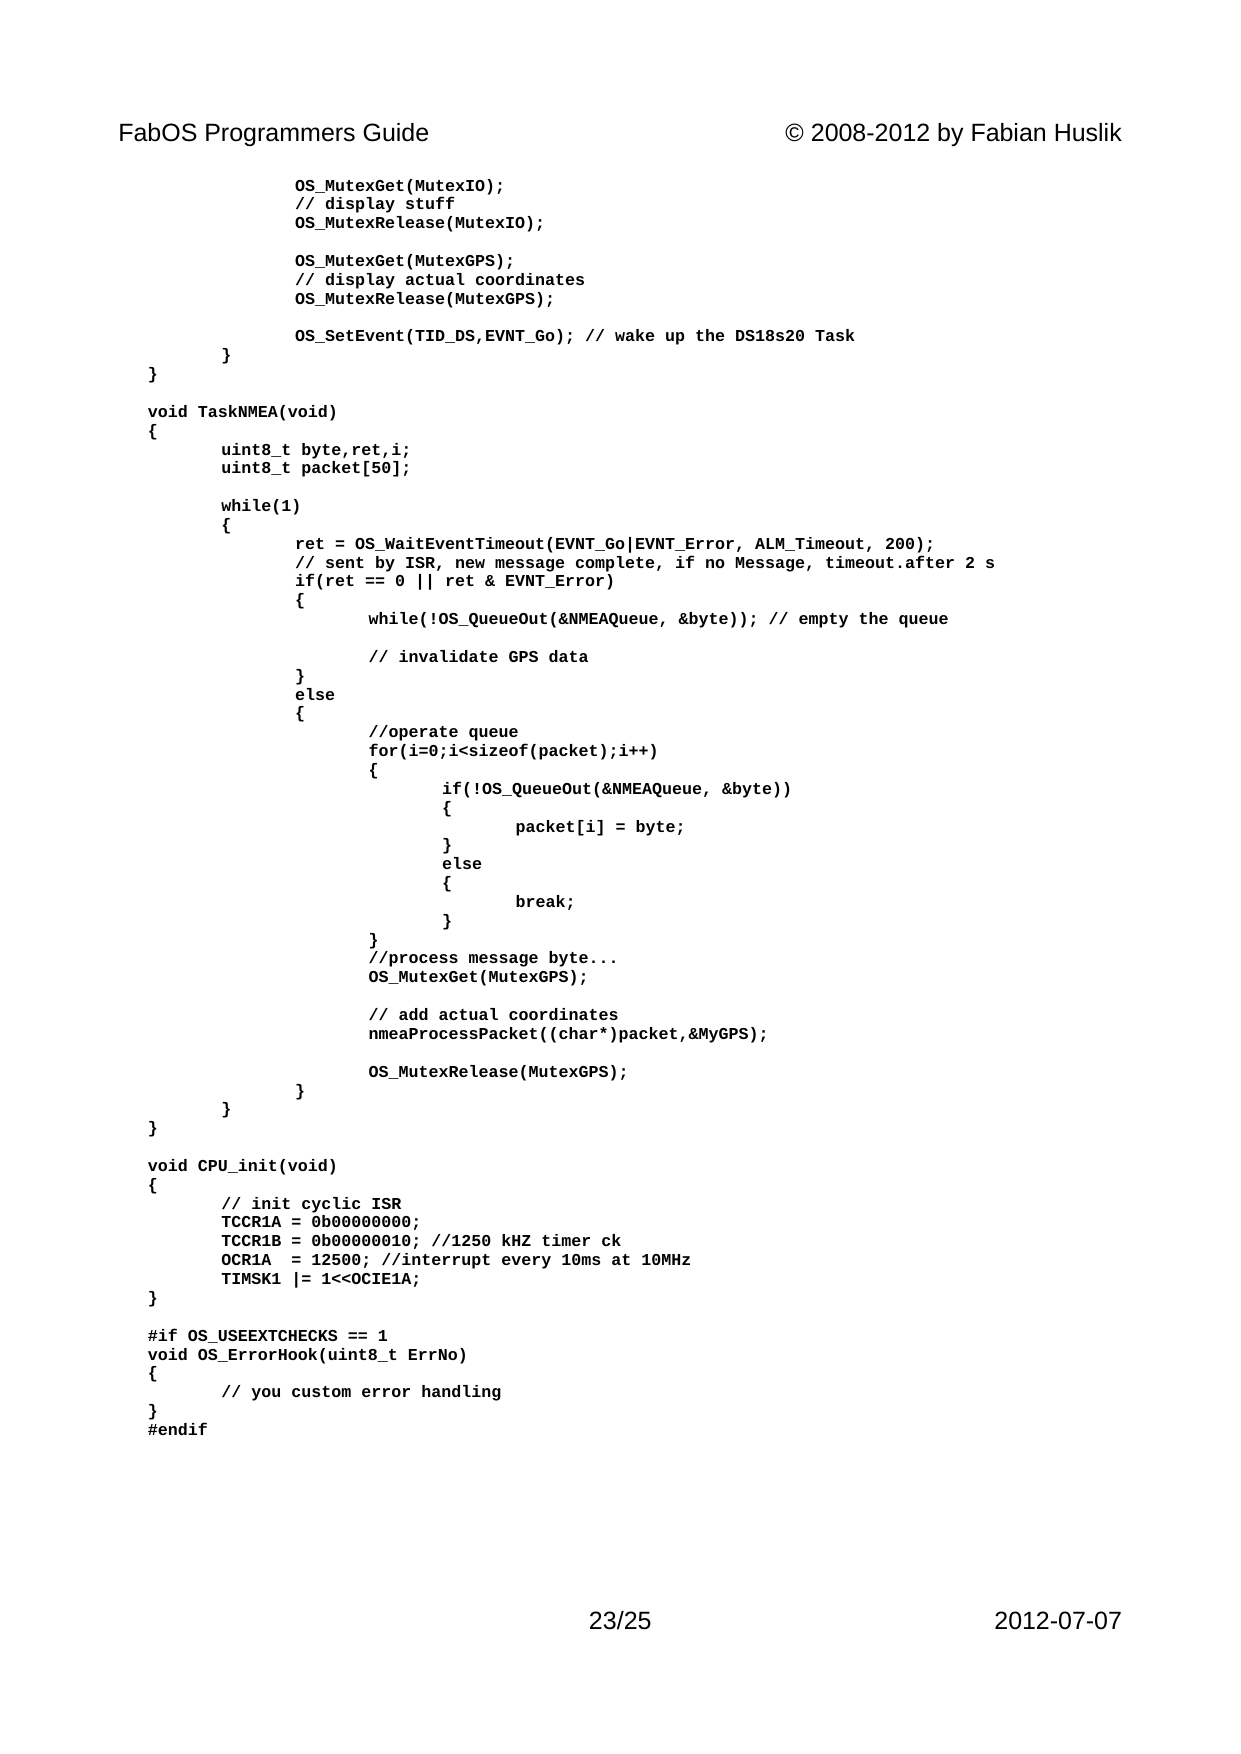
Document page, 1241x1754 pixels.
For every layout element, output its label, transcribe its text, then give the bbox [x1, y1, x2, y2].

text // init cyclic ISR [148, 1195, 1122, 1214]
text // sent by ISR, new message complete, if no Message, timeout.after 2 s [148, 554, 1122, 573]
text OS_SetEvent(TID_DS,EVNT_Go); // wake up the DS18s20 Task [148, 328, 1122, 347]
text } [148, 347, 1122, 366]
text } [148, 667, 1122, 686]
text { [148, 516, 1122, 535]
text packet[i] = byte; [148, 818, 1122, 837]
text // display stuff [148, 196, 1122, 215]
text } [148, 1082, 1122, 1101]
text { [148, 799, 1122, 818]
text TCCR1A = 0b00000000; TCCR1B = 0b00000010; //1250 kHZ timer ck OCR1A = 12500; //interrupt every 10ms at 10MHz [148, 1214, 1122, 1271]
text uint8_t byte,ret,i; [148, 441, 1122, 460]
text // you custom error handling [148, 1384, 1122, 1403]
text break; [148, 893, 1122, 912]
text } [148, 1120, 1122, 1139]
text { [148, 705, 1122, 724]
text while(!OS_QueueOut(&NMEAQueue, &byte)); // empty the queue [148, 611, 1122, 629]
text void OS_ErrorHook(uint8_t ErrNo) [148, 1346, 1122, 1365]
text } [148, 1101, 1122, 1120]
text ret = OS_WaitEventTimeout(EVNT_Go|EVNT_Error, ALM_Timeout, 200); [148, 535, 1122, 554]
text } [148, 931, 1122, 950]
text #if OS_USEEXTCHECKS == 1 [148, 1327, 1122, 1346]
text } [148, 1403, 1122, 1421]
text // invalidate GPS data [148, 648, 1122, 667]
text // add actual coordinates [148, 1007, 1122, 1026]
text { [148, 1365, 1122, 1384]
text { [148, 592, 1122, 611]
text #endif [148, 1421, 1122, 1440]
text OS_MutexGet(MutexGPS); [148, 252, 1122, 271]
text if(ret == 0 || ret & EVNT_Error) [148, 573, 1122, 592]
text //process message byte... [148, 950, 1122, 969]
text else [148, 856, 1122, 875]
text OS_MutexRelease(MutexGPS); [148, 1063, 1122, 1082]
text { [148, 762, 1122, 780]
text if(!OS_QueueOut(&NMEAQueue, &byte)) [148, 780, 1122, 799]
text //operate queue [148, 724, 1122, 743]
text OS_MutexRelease(MutexGPS); [148, 290, 1122, 309]
text } [148, 1289, 1122, 1308]
text while(1) [148, 498, 1122, 516]
text { [148, 875, 1122, 893]
text void CPU_init(void) [148, 1157, 1122, 1176]
text for(i=0;i<sizeof(packet);i++) [148, 743, 1122, 762]
text OS_MutexGet(MutexGPS); [148, 969, 1122, 988]
text TIMSK1 |= 1<<OCIE1A; [148, 1271, 1122, 1289]
text OS_MutexRelease(MutexIO); [148, 215, 1122, 234]
text else [148, 686, 1122, 705]
text { [148, 1176, 1122, 1195]
text } [148, 837, 1122, 856]
text } [148, 912, 1122, 931]
text OS_MutexGet(MutexIO); [148, 177, 1122, 196]
text uint8_t packet[50]; [148, 460, 1122, 479]
text nmeaProcessPacket((char*)packet,&MyGPS); [148, 1026, 1122, 1044]
text // display actual coordinates [148, 271, 1122, 290]
text { [148, 422, 1122, 441]
text } [148, 366, 1122, 384]
text void TaskNMEA(void) [148, 403, 1122, 422]
